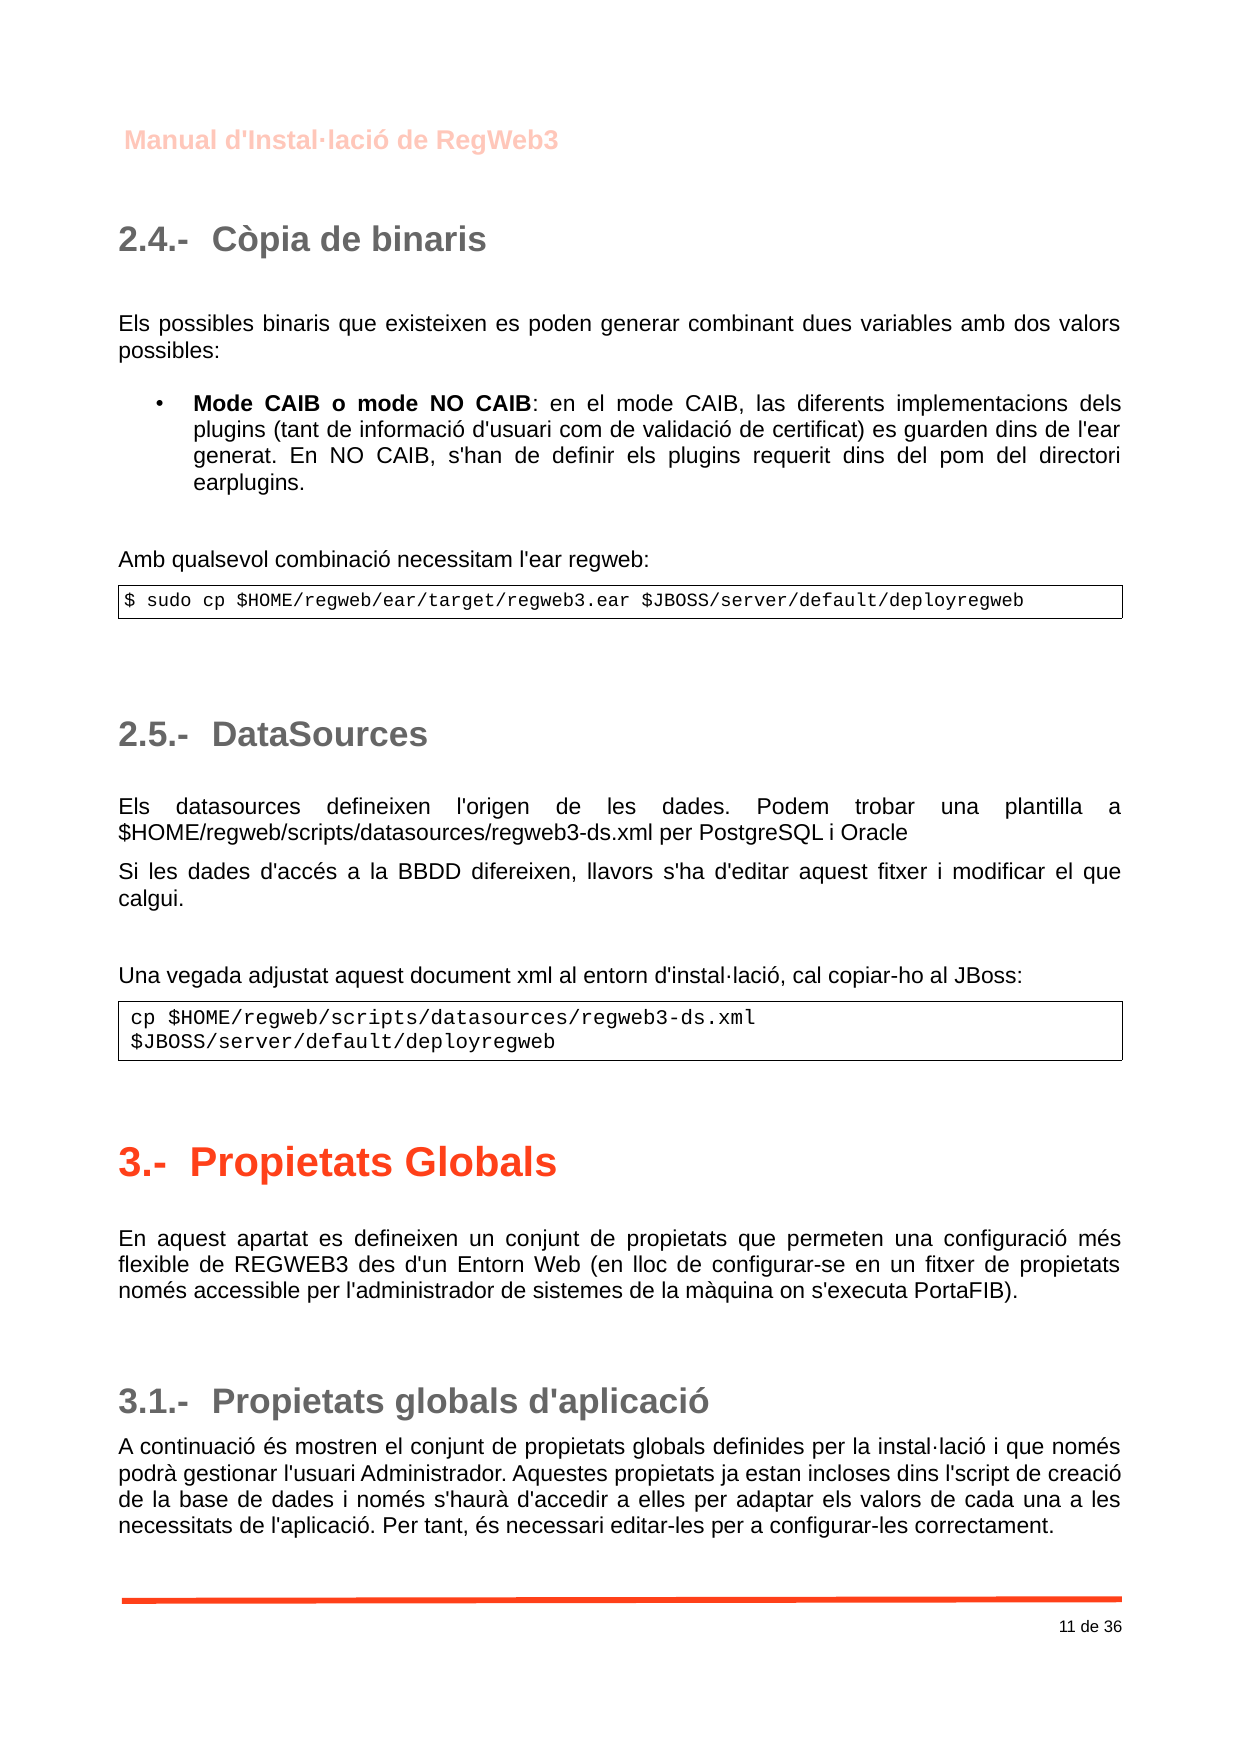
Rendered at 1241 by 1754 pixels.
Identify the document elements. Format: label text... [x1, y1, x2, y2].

text Si les dades d'accés a la BBDD difereixen, llavors s'ha d'editar aquest fitxer i modificar el que calgui. [118, 858, 1122, 911]
text A continuació és mostren el conjunt de propietats globals definides per la instal·lació i que només podrà gestionar l'usuari Administrador. Aquestes propietats ja estan incloses dins l'script de creació de la base de dades i només s'haurà d'accedir a elles per adaptar els valors de cada una a les necessitats de l'aplicació. Per tant, és necessari editar-les per a configurar-les correctament. [118, 1433, 1122, 1539]
text Una vegada adjustat aquest document xml al entorn d'instal·lació, cal copiar-ho al JBoss: [118, 962, 1122, 989]
text Els datasources defineixen l'origen de les dades. Podem trobar una plantilla a $HOME/regweb/scripts/datasources/regweb3-ds.xml per PostgreSQL i Oracle [118, 793, 1122, 846]
list Mode CAIB o mode NO CAIB: en el mode CAIB, las diferents implementacions dels plugins (tant de informació d'usuari com de validació de certificat) es guarden dins de l'ear generat. En NO CAIB, s'han de definir els plugins requerit dins del pom del directori earplugins. [156, 389, 1122, 495]
text Amb qualsevol combinació necessitam l'ear regweb: [118, 546, 1122, 573]
table_header $ sudo cp $HOME/regweb/ear/target/regweb3.ear $JBOSS/server/default/deployregweb [119, 586, 1122, 618]
text Els possibles binaris que existeixen es poden generar combinant dues variables amb dos valors possibles: [118, 310, 1122, 363]
text En aquest apartat es defineixen un conjunt de propietats que permeten una configuració més flexible de REGWEB3 des d'un Entorn Web (en lloc de configurar-se en un fitxer de propietats només accessible per l'administrador de sistemes de la màquina on s'executa PortaFIB). [118, 1224, 1122, 1304]
subtitle Còpia de binaris [118, 218, 1122, 259]
subtitle Propietats Globals [118, 1138, 1122, 1186]
subtitle Propietats globals d'aplicació [118, 1380, 1122, 1421]
table_header cp $HOME/regweb/scripts/datasources/regweb3-ds.xml $JBOSS/server/default/deployregweb [119, 1002, 1122, 1060]
subtitle DataSources [118, 713, 1122, 754]
